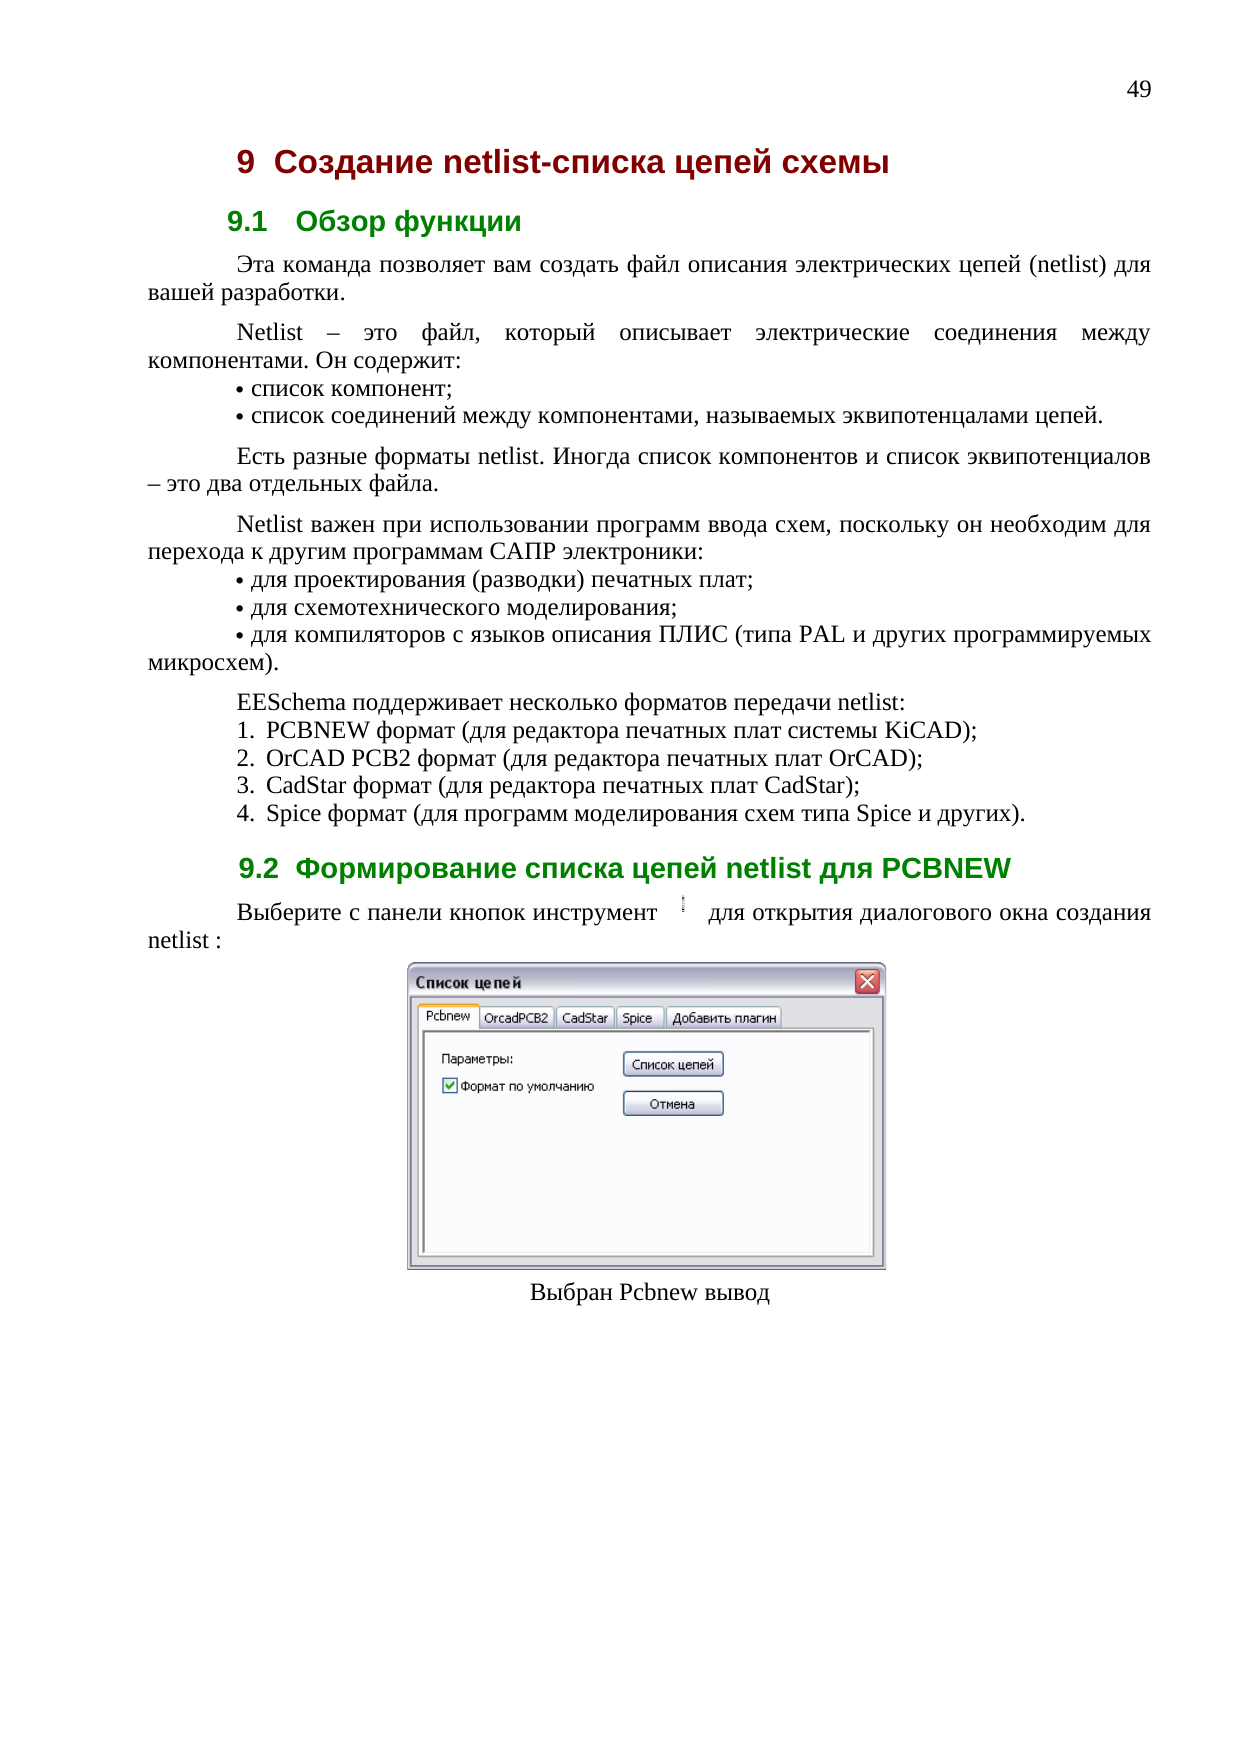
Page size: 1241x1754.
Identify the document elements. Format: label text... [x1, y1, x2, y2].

subtitle Обзор функции [227, 205, 1152, 238]
picture [407, 962, 887, 1270]
list для схемотехнического моделирования; [148, 593, 1152, 621]
list PCBNEW формат (для редактора печатных плат системы KiCAD); [236, 716, 1152, 744]
text Эта команда позволяет вам создать файл описания электрических цепей (netlist) для вашей разработки. [148, 251, 1152, 306]
text Выбран Pcbnew вывод [148, 1278, 1152, 1306]
list Spice формат (для программ моделирования схем типа Spice и других). [236, 799, 1152, 827]
subtitle Формирование списка цепей netlist для PCBNEW [238, 852, 1152, 884]
list cписок соединений между компонентами, называемых эквипотенцалами цепей. [148, 402, 1152, 429]
list CadStar формат (для редактора печатных плат CadStar); [236, 772, 1152, 799]
list для компиляторов с языков описания ПЛИС (типа PAL и других программируемых микросхем). [148, 621, 1152, 676]
subtitle Создание netlist-списка цепей схемы [148, 143, 1152, 180]
list OrCAD PCB2 формат (для редактора печатных плат OrCAD); [236, 744, 1152, 772]
list для проектирования (разводки) печатных плат; [148, 565, 1152, 593]
text Netlist – это файл, который описывает электрические соединения между компонентами. Он содержит: [148, 318, 1152, 374]
text Netlist важен при использовании программ ввода схем, поскольку он необходим для перехода к другим программам САПР электроники: [148, 510, 1152, 565]
text EESchema поддерживает несколько форматов передачи netlist: [148, 688, 1152, 716]
text Выберите с панели кнопок инструмент для открытия диалогового окна создания netlist : [148, 884, 1152, 954]
list cписок компонент; [148, 374, 1152, 402]
text Есть разные форматы netlist. Иногда список компонентов и список эквипотенциалов – это два отдельных файла. [148, 442, 1152, 497]
